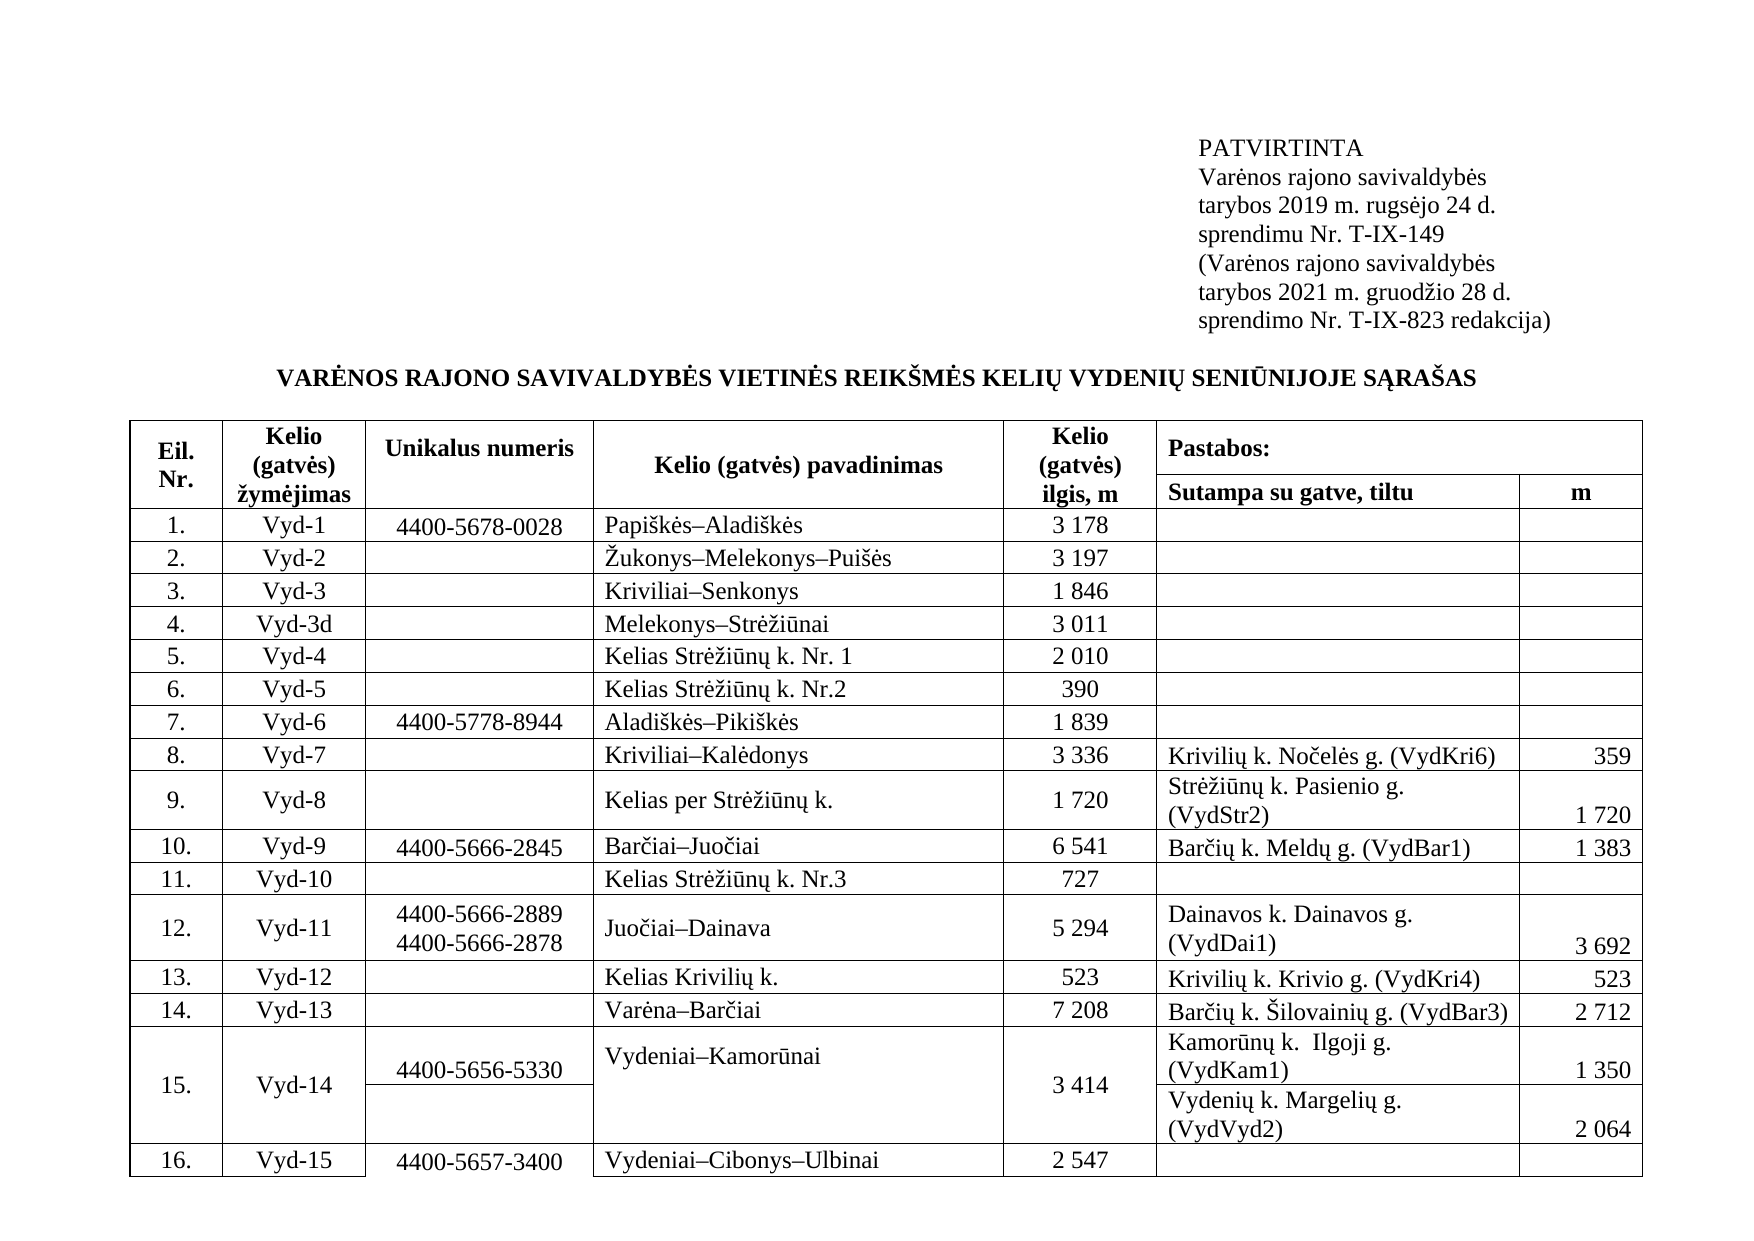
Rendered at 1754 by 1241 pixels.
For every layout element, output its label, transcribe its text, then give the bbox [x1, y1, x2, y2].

table_cell Kelias Strėžiūnų k. Nr.3 [594, 863, 1003, 894]
table_cell 6 541 [1004, 830, 1156, 862]
table_cell 7 208 [1004, 994, 1156, 1026]
table_cell Aladiškės–Pikiškės [594, 706, 1003, 737]
table_cell 3 011 [1004, 607, 1156, 639]
table_cell 12. [131, 895, 222, 960]
table_cell Vyd-11 [223, 895, 365, 960]
table_cell 1. [131, 509, 222, 541]
table_cell 2 547 [1004, 1144, 1156, 1176]
table_cell 3 414 [1004, 1027, 1156, 1143]
table_header Kelio (gatvės) žymėjimas [223, 421, 365, 508]
table_cell 3 178 [1004, 509, 1156, 541]
table_cell [366, 1085, 593, 1143]
table_cell 4400-5657-3400 [366, 1144, 593, 1176]
table_cell [1157, 673, 1519, 704]
table_cell [366, 607, 593, 639]
table_cell 7. [131, 706, 222, 737]
table_cell Vyd-15 [223, 1144, 365, 1176]
table_cell Vyd-4 [223, 640, 365, 672]
table_cell [366, 574, 593, 606]
table_cell Kriviliai–Kalėdonys [594, 739, 1003, 770]
table_cell Juočiai–Dainava [594, 895, 1003, 960]
table_cell Strėžiūnų k. Pasienio g. (VydStr2) [1157, 771, 1519, 829]
table_cell Barčių k. Meldų g. (VydBar1) [1157, 830, 1519, 862]
table_cell [1157, 542, 1519, 573]
table_cell 2 064 [1520, 1085, 1642, 1143]
table_cell Barčių k. Šilovainių g. (VydBar3) [1157, 994, 1519, 1026]
table_cell 8. [131, 739, 222, 770]
table_cell [1520, 607, 1642, 639]
table_cell Varėna–Barčiai [594, 994, 1003, 1026]
table_cell Krivilių k. Krivio g. (VydKri4) [1157, 961, 1519, 993]
table_cell 14. [131, 994, 222, 1026]
table_cell [1157, 706, 1519, 737]
table_header Eil. Nr. [131, 421, 222, 508]
text PATVIRTINTA [1063, 133, 1636, 162]
text tarybos 2019 m. rugsėjo 24 d. [1063, 190, 1636, 219]
table_cell [1520, 706, 1642, 737]
text VARĖNOS RAJONO SAVIVALDYBĖS VIETINĖS REIKŠMĖS KELIŲ VYDENIŲ SENIŪNIJOJE SĄRAŠAS [118, 363, 1636, 392]
table_cell [366, 739, 593, 770]
table_cell 4400-5778-8944 [366, 706, 593, 737]
table_cell [1520, 574, 1642, 606]
table_cell Vydenių k. Margelių g. (VydVyd2) [1157, 1085, 1519, 1143]
table_cell [1520, 509, 1642, 541]
table_cell Vyd-3 [223, 574, 365, 606]
table_cell Sutampa su gatve, tiltu [1157, 475, 1519, 508]
table_cell 523 [1004, 961, 1156, 993]
table_cell [1157, 863, 1519, 894]
table_header Unikalus numeris [366, 421, 593, 473]
table_cell 10. [131, 830, 222, 862]
table_cell 359 [1520, 739, 1642, 770]
table_cell 1 383 [1520, 830, 1642, 862]
table_cell 3 197 [1004, 542, 1156, 573]
table_cell Žukonys–Melekonys–Puišės [594, 542, 1003, 573]
table_cell 3 336 [1004, 739, 1156, 770]
table_cell Kelias Krivilių k. [594, 961, 1003, 993]
table_cell 1 720 [1004, 771, 1156, 829]
table_cell 1 839 [1004, 706, 1156, 737]
table_cell Barčiai–Juočiai [594, 830, 1003, 862]
table_cell 1 350 [1520, 1027, 1642, 1084]
table_cell 4400-5666-2845 [366, 830, 593, 862]
table_cell Vyd-2 [223, 542, 365, 573]
table_cell 5 294 [1004, 895, 1156, 960]
table_cell Kelias Strėžiūnų k. Nr.2 [594, 673, 1003, 704]
table_cell Kelias per Strėžiūnų k. [594, 771, 1003, 829]
table_cell Kriviliai–Senkonys [594, 574, 1003, 606]
table_cell 2 712 [1520, 994, 1642, 1026]
table_cell 5. [131, 640, 222, 672]
table_cell [1157, 640, 1519, 672]
table_header Kelio (gatvės) pavadinimas [594, 421, 1003, 508]
table_cell 523 [1520, 961, 1642, 993]
table_cell Vyd-1 [223, 509, 365, 541]
table_cell 9. [131, 771, 222, 829]
table_cell [1157, 574, 1519, 606]
table_cell 13. [131, 961, 222, 993]
table_cell [366, 640, 593, 672]
table_cell Papiškės–Aladiškės [594, 509, 1003, 541]
table_cell [366, 771, 593, 829]
table_cell [366, 961, 593, 993]
table_cell Vydeniai–Cibonys–Ulbinai [594, 1144, 1003, 1176]
table_cell 1 846 [1004, 574, 1156, 606]
table_header Pastabos: [1157, 421, 1642, 473]
table_cell Vyd-12 [223, 961, 365, 993]
table_cell [1157, 607, 1519, 639]
table_cell Melekonys–Strėžiūnai [594, 607, 1003, 639]
table_cell Dainavos k. Dainavos g. (VydDai1) [1157, 895, 1519, 960]
table_cell [594, 1084, 1003, 1143]
table_cell [366, 863, 593, 894]
table_cell [1520, 542, 1642, 573]
table_cell [366, 542, 593, 573]
table_cell Kelias Strėžiūnų k. Nr. 1 [594, 640, 1003, 672]
table_cell 3 692 [1520, 895, 1642, 960]
table_cell Krivilių k. Nočelės g. (VydKri6) [1157, 739, 1519, 770]
table_cell Vyd-9 [223, 830, 365, 862]
table_cell 1 720 [1520, 771, 1642, 829]
table_cell Vyd-13 [223, 994, 365, 1026]
table_cell Vyd-7 [223, 739, 365, 770]
table_cell 4400-5666-2889 4400-5666-2878 [366, 895, 593, 960]
table_cell Vyd-6 [223, 706, 365, 737]
table_cell 4. [131, 607, 222, 639]
table_cell Vydeniai–Kamorūnai [594, 1027, 1003, 1084]
table_cell [1157, 509, 1519, 541]
table_cell [1520, 863, 1642, 894]
table_cell 2. [131, 542, 222, 573]
table_cell [1157, 1144, 1519, 1176]
table_cell [366, 673, 593, 704]
table_cell [366, 994, 593, 1026]
table_cell Vyd-14 [223, 1027, 365, 1143]
table_cell Vyd-5 [223, 673, 365, 704]
text Varėnos rajono savivaldybės [1063, 162, 1636, 190]
table_cell Vyd-3d [223, 607, 365, 639]
table_cell 4400-5656-5330 [366, 1027, 593, 1084]
table_cell [1520, 673, 1642, 704]
table_cell Vyd-10 [223, 863, 365, 894]
table_cell [1520, 1144, 1642, 1176]
table_cell [1520, 640, 1642, 672]
table_cell 727 [1004, 863, 1156, 894]
table_cell 6. [131, 673, 222, 704]
table_cell 390 [1004, 673, 1156, 704]
table_cell 16. [131, 1144, 222, 1176]
text (Varėnos rajono savivaldybės [1063, 248, 1636, 277]
table_cell [366, 474, 593, 508]
table_cell 15. [131, 1027, 222, 1143]
table_cell 11. [131, 863, 222, 894]
table_cell 3. [131, 574, 222, 606]
text sprendimu Nr. T-IX-149 [1063, 219, 1636, 248]
table_cell 4400-5678-0028 [366, 509, 593, 541]
table_cell Kamorūnų k. Ilgoji g. (VydKam1) [1157, 1027, 1519, 1084]
table_cell m [1520, 475, 1642, 508]
text sprendimo Nr. T-IX-823 redakcija) [1063, 305, 1636, 334]
text tarybos 2021 m. gruodžio 28 d. [1063, 277, 1636, 305]
table_cell 2 010 [1004, 640, 1156, 672]
table_cell Vyd-8 [223, 771, 365, 829]
table_header Kelio (gatvės) ilgis, m [1004, 421, 1156, 508]
